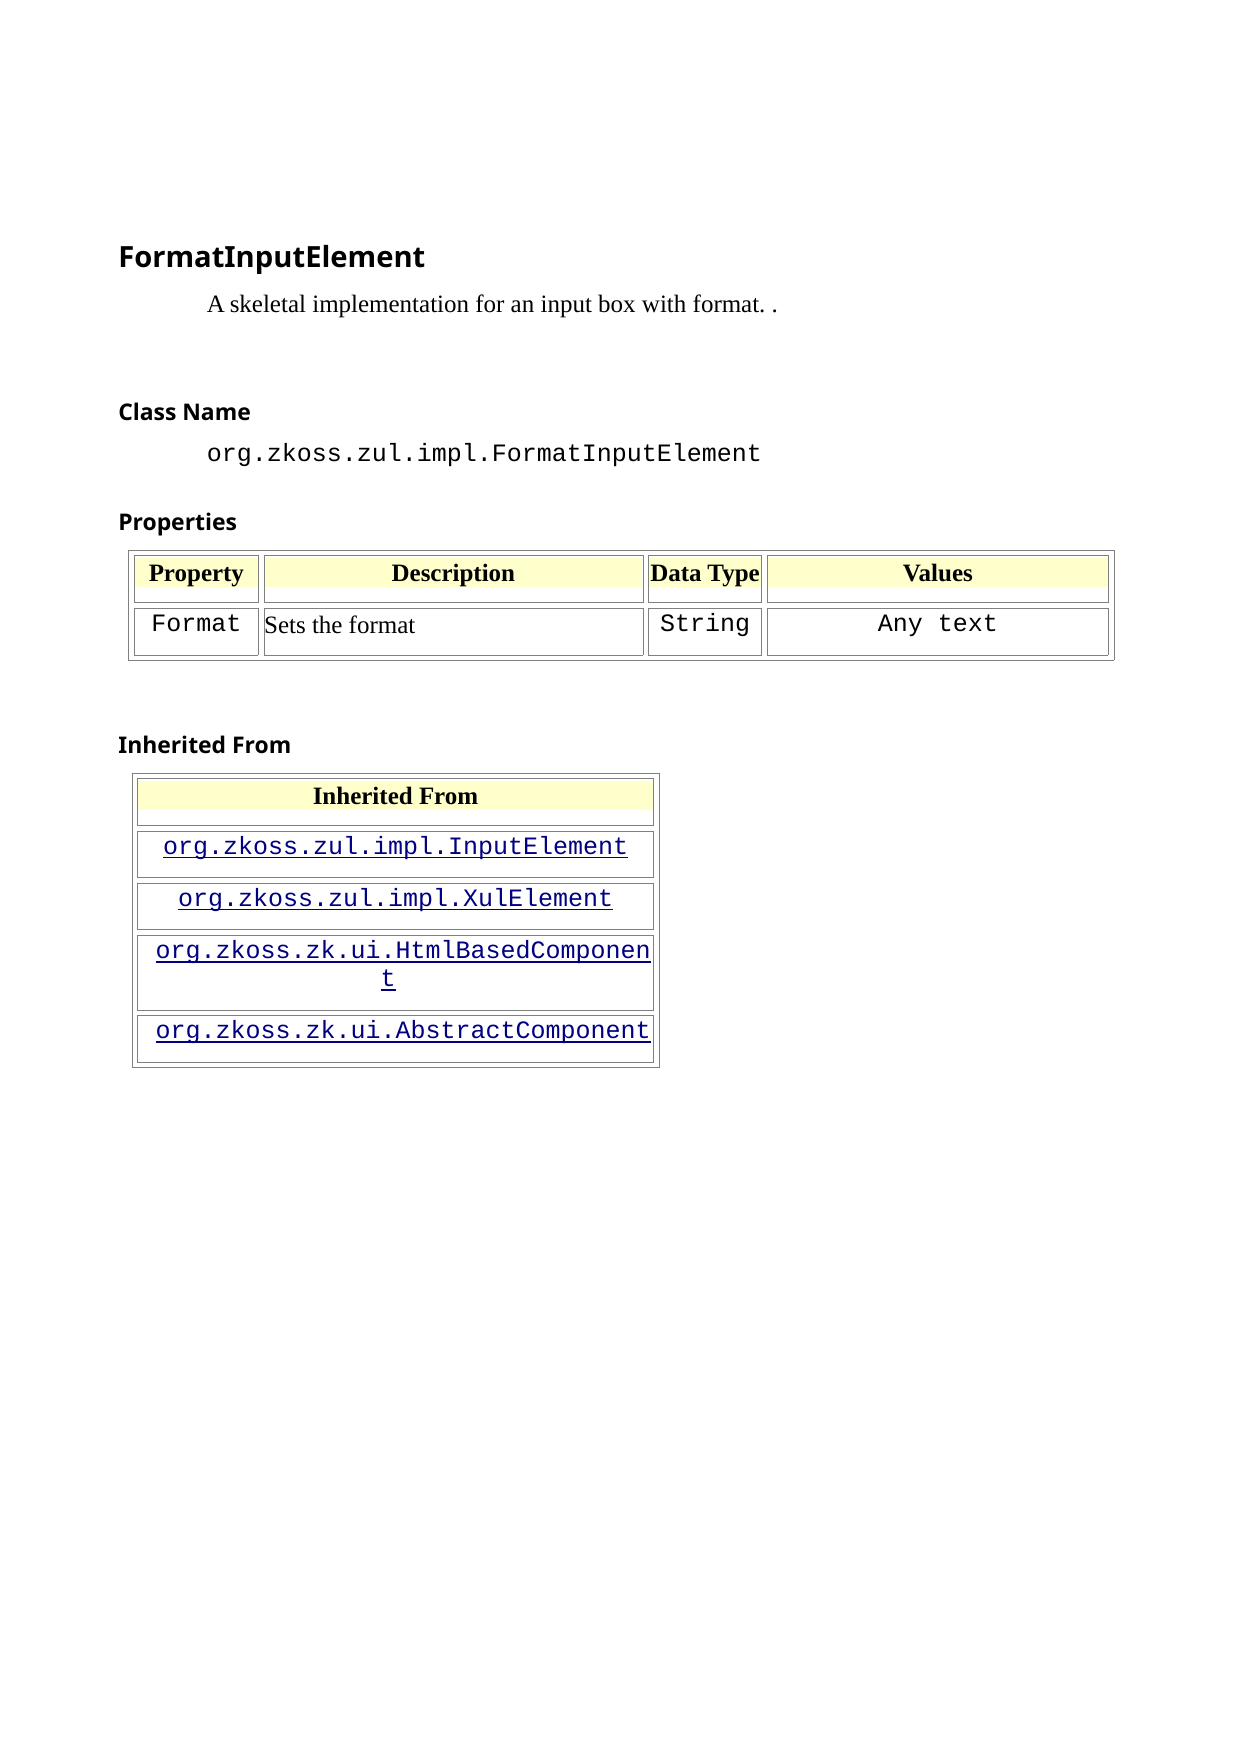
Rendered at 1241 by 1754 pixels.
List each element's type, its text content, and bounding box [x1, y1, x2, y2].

subtitle FormatInputElement [118, 237, 1122, 276]
table_cell org.zkoss.zk.ui.AbstractComponent [134, 1010, 656, 1062]
table_header Data Type [645, 551, 764, 602]
table_cell String [645, 602, 764, 655]
table_cell Any text [764, 602, 1111, 655]
subtitle Properties [118, 506, 1122, 537]
table_header Property [131, 551, 261, 602]
table_header Description [261, 551, 645, 602]
table_header Values [764, 551, 1111, 602]
subtitle Class Name [118, 396, 1122, 428]
text Inherited From [118, 729, 1122, 760]
table_cell org.zkoss.zul.impl.InputElement [134, 825, 656, 877]
table_header Inherited From [134, 774, 656, 825]
table_cell Format [131, 602, 261, 655]
table_cell org.zkoss.zul.impl.XulElement [134, 877, 656, 929]
table_cell Sets the format [261, 602, 645, 655]
text org.zkoss.zul.impl.FormatInputElement [207, 440, 1122, 468]
text A skeletal implementation for an input box with format. . [207, 289, 1122, 318]
table_cell org.zkoss.zk.ui.HtmlBasedComponent [134, 929, 656, 1010]
